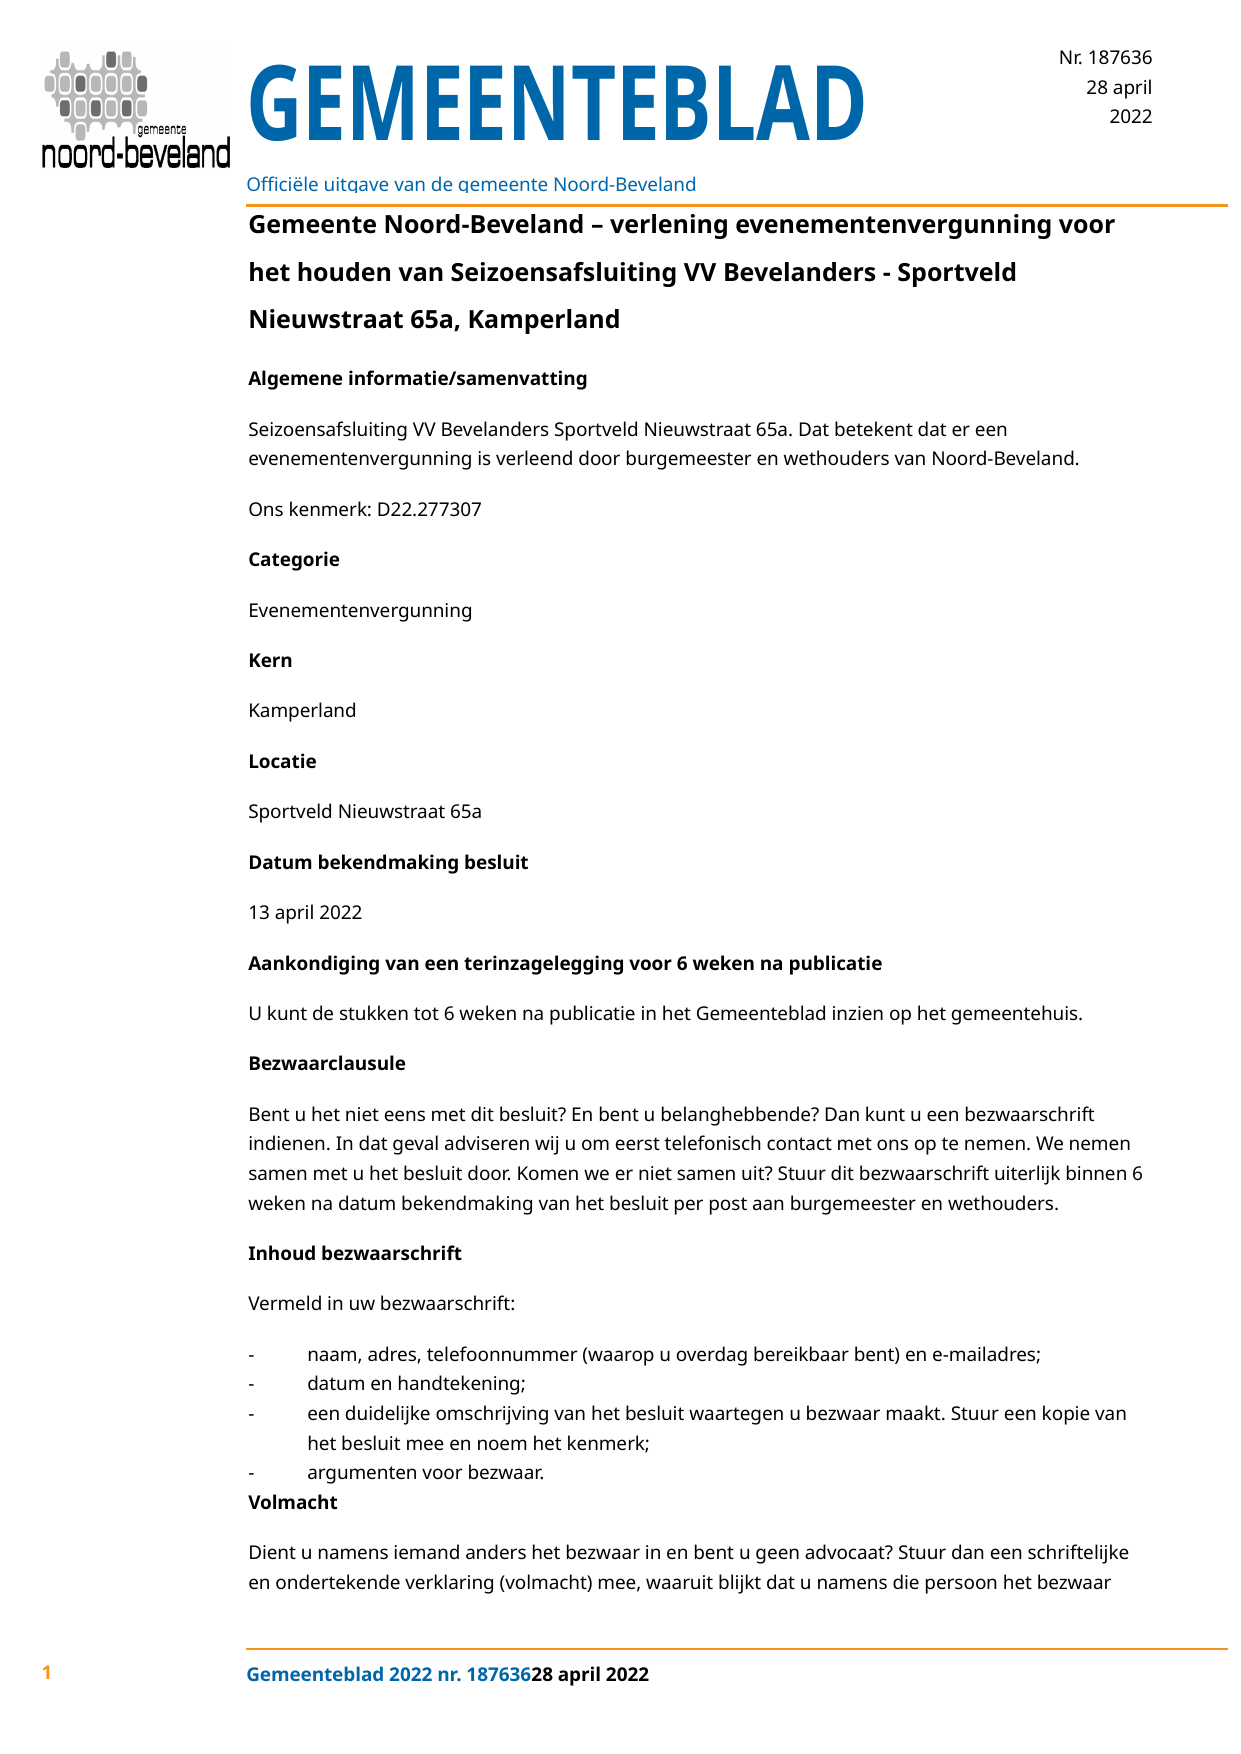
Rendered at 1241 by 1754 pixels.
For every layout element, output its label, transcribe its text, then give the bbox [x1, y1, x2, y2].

text Sportveld Nieuwstraat 65a [248, 798, 1152, 824]
text U kunt de stukken tot 6 weken na publicatie in het Gemeenteblad inzien op het gemeentehuis. [248, 1000, 1152, 1026]
list een duidelijke omschrijving van het besluit waartegen u bezwaar maakt. Stuur een kopie van het besluit mee en noem het kenmerk; [248, 1400, 1152, 1455]
text Gemeente Noord-Beveland – verlening evenementenvergunning voor het houden van Seizoensafsluiting VV Bevelanders - Sportveld Nieuwstraat 65a, Kamperland [248, 207, 1152, 336]
picture [41, 47, 231, 172]
text Inhoud bezwaarschrift [248, 1240, 1152, 1266]
text Bezwaarclausule [248, 1051, 1152, 1076]
text Kern [248, 647, 1152, 673]
text Aankondiging van een terinzagelegging voor 6 weken na publicatie [248, 950, 1152, 975]
list argumenten voor bezwaar. [248, 1459, 1152, 1485]
text Volmacht [248, 1489, 1152, 1514]
text 13 april 2022 [248, 899, 1152, 925]
text Vermeld in uw bezwaarschrift: [248, 1291, 1152, 1316]
text Seizoensafsluiting VV Bevelanders Sportveld Nieuwstraat 65a. Dat betekent dat er een evenementenvergunning is verleend door burgemeester en wethouders van Noord-Beveland. [248, 416, 1152, 471]
text Datum bekendmaking besluit [248, 849, 1152, 874]
list datum en handtekening; [248, 1371, 1152, 1396]
text Categorie [248, 546, 1152, 572]
text Bent u het niet eens met dit besluit? En bent u belanghebbende? Dan kunt u een bezwaarschrift indienen. In dat geval adviseren wij u om eerst telefonisch contact met ons op te nemen. We nemen samen met u het besluit door. Komen we er niet samen uit? Stuur dit bezwaarschrift uiterlijk binnen 6 weken na datum bekendmaking van het besluit per post aan burgemeester en wethouders. [248, 1101, 1152, 1215]
text Ons kenmerk: D22.277307 [248, 496, 1152, 522]
text Dient u namens iemand anders het bezwaar in en bent u geen advocaat? Stuur dan een schriftelijke en ondertekende verklaring (volmacht) mee, waaruit blijkt dat u namens die persoon het bezwaar [248, 1539, 1152, 1594]
text Evenementenvergunning [248, 597, 1152, 622]
list naam, adres, telefoonnummer (waarop u overdag bereikbaar bent) en e-mailadres; [248, 1341, 1152, 1367]
text Kamperland [248, 698, 1152, 723]
text Locatie [248, 748, 1152, 774]
text Algemene informatie/samenvatting [248, 366, 1152, 391]
